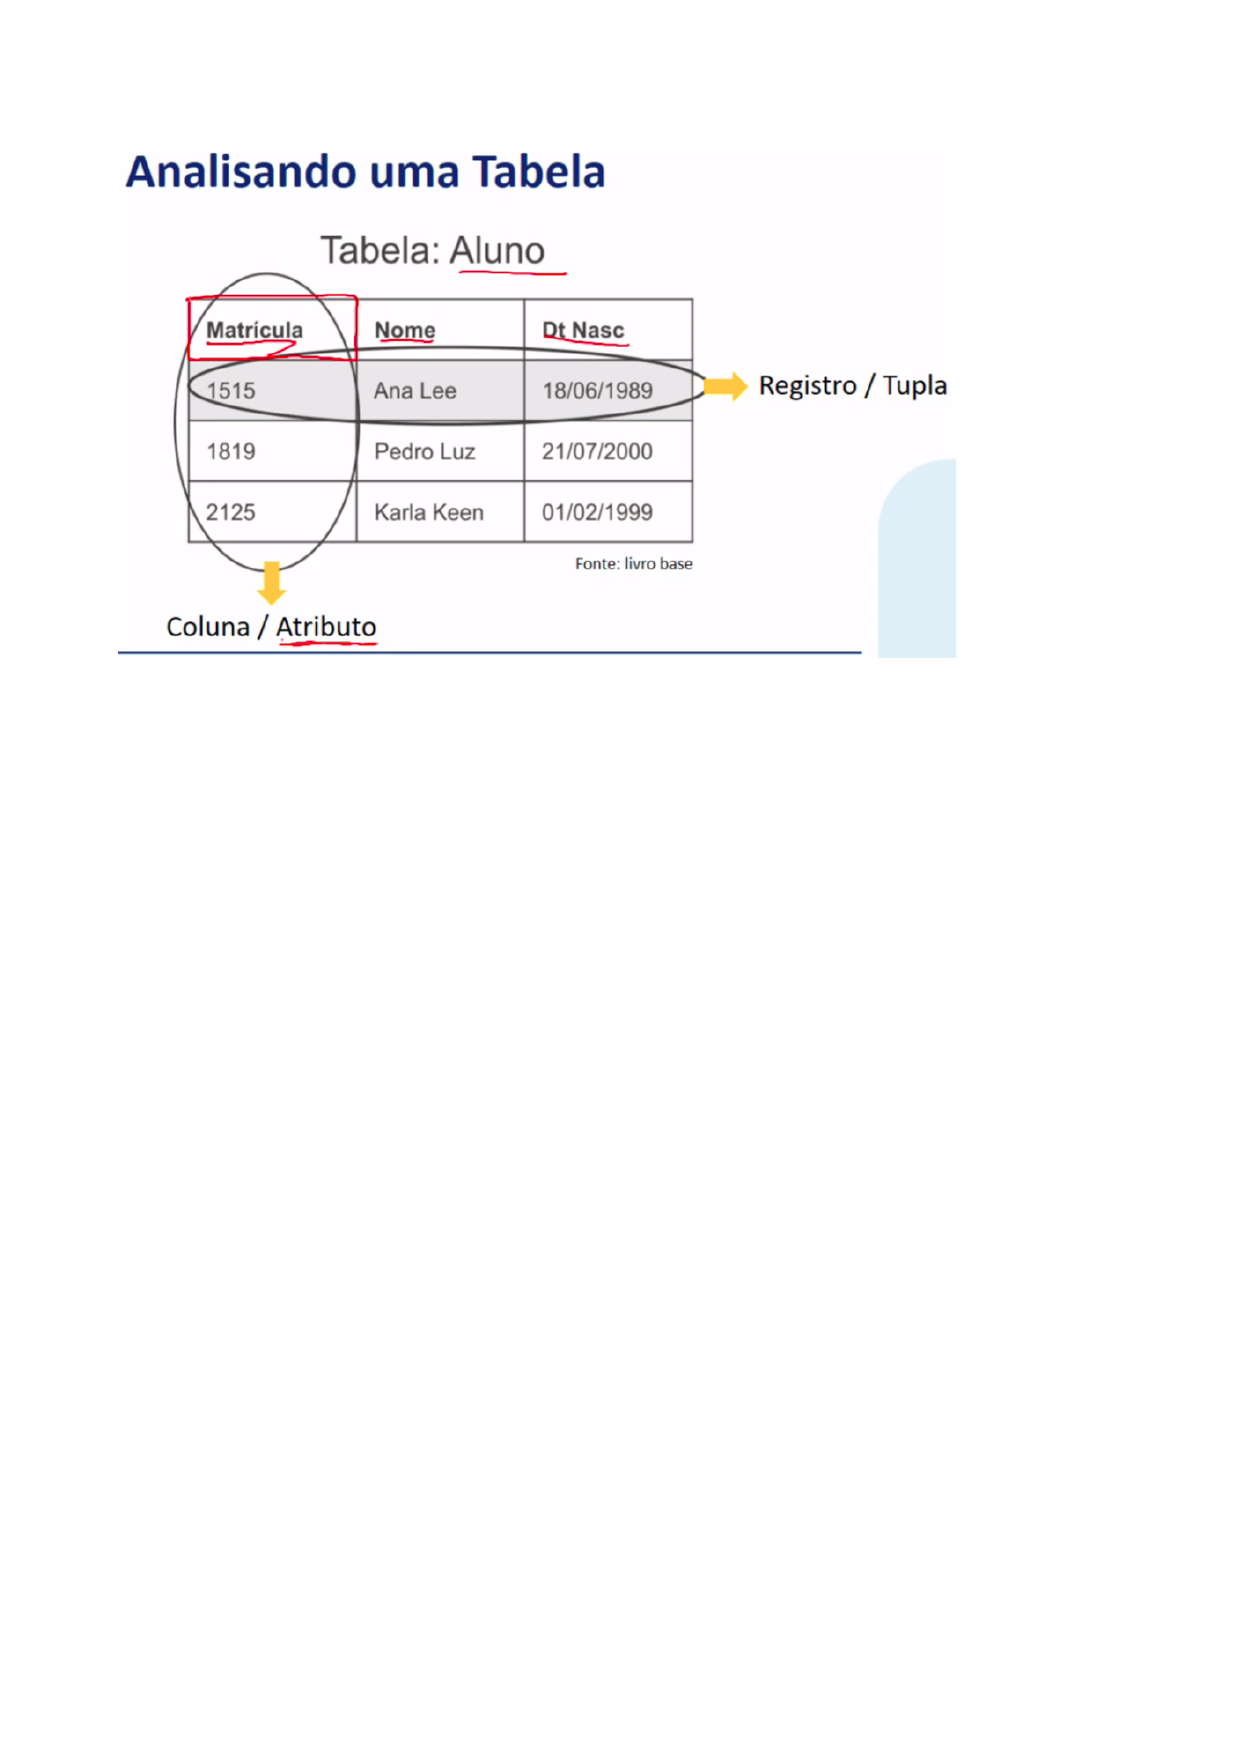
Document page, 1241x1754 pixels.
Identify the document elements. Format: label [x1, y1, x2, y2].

picture [118, 146, 957, 658]
